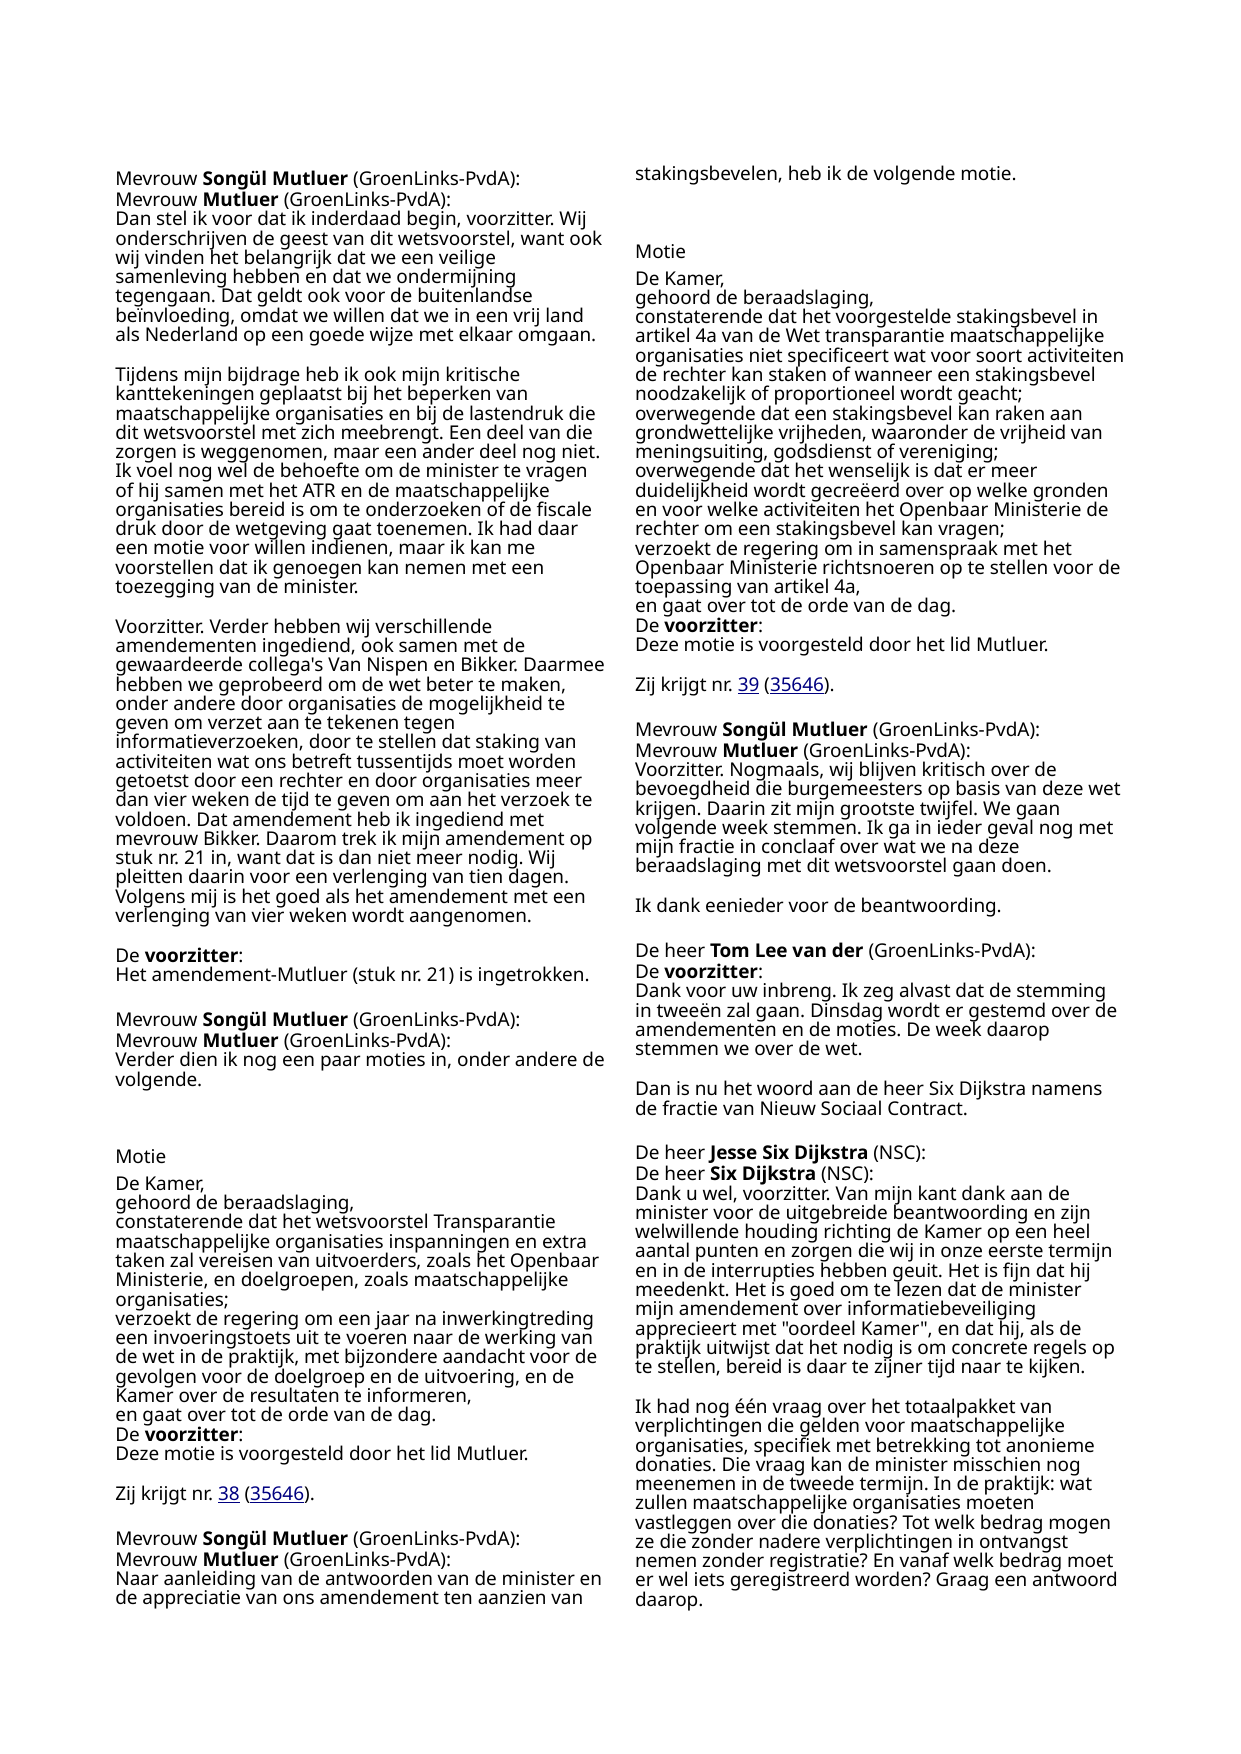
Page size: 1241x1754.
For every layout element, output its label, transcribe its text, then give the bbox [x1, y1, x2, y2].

text Ik dank eenieder voor de beantwoording. [635, 897, 1125, 917]
text overwegende dat een stakingsbevel kan raken aan grondwettelijke vrijheden, waaronder de vrijheid van meningsuiting, godsdienst of vereniging; [635, 404, 1125, 462]
text gehoord de beraadslaging, [115, 1194, 605, 1213]
text Mevrouw Mutluer (GroenLinks-PvdA): [115, 1032, 605, 1051]
text Dank u wel, voorzitter. Van mijn kant dank aan de minister voor de uitgebreide beantwoording en zijn welwillende houding richting de Kamer op een heel aantal punten en zorgen die wij in onze eerste termijn en in de interrupties hebben geuit. Het is fijn dat hij meedenkt. Het is goed om te lezen dat de minister mijn amendement over informatiebeveiliging apprecieert met "oordeel Kamer", en dat hij, als de praktijk uitwijst dat het nodig is om concrete regels op te stellen, bereid is daar te zijner tijd naar te kijken. [635, 1184, 1125, 1377]
text Deze motie is voorgesteld door het lid Mutluer. [115, 1445, 605, 1464]
text De heer Six Dijkstra (NSC): [635, 1165, 1125, 1184]
text Zij krijgt nr. 39 (35646). [635, 676, 1125, 695]
text Voorzitter. Verder hebben wij verschillende amendementen ingediend, ook samen met de gewaardeerde collega's Van Nispen en Bikker. Daarmee hebben we geprobeerd om de wet beter te maken, onder andere door organisaties de mogelijkheid te geven om verzet aan te tekenen tegen informatieverzoeken, door te stellen dat staking van activiteiten wat ons betreft tussentijds moet worden getoetst door een rechter en door organisaties meer dan vier weken de tijd te geven om aan het verzoek te voldoen. Dat amendement heb ik ingediend met mevrouw Bikker. Daarom trek ik mijn amendement op stuk nr. 21 in, want dat is dan niet meer nodig. Wij pleitten daarin voor een verlenging van tien dagen. Volgens mij is het goed als het amendement met een verlenging van vier weken wordt aangenomen. [115, 618, 605, 926]
text Mevrouw Songül Mutluer (GroenLinks-PvdA): [115, 165, 605, 191]
text De voorzitter: [635, 617, 1125, 636]
text constaterende dat het wetsvoorstel Transparantie maatschappelijke organisaties inspanningen en extra taken zal vereisen van uitvoerders, zoals het Openbaar Ministerie, en doelgroepen, zoals maatschappelijke organisaties; [115, 1213, 605, 1310]
text Mevrouw Mutluer (GroenLinks-PvdA): [635, 742, 1125, 761]
text Tijdens mijn bijdrage heb ik ook mijn kritische kanttekeningen geplaatst bij het beperken van maatschappelijke organisaties en bij de lastendruk die dit wetsvoorstel met zich meebrengt. Een deel van die zorgen is weggenomen, maar een ander deel nog niet. Ik voel nog wel de behoefte om de minister te vragen of hij samen met het ATR en de maatschappelijke organisaties bereid is om te onderzoeken of de fiscale druk door de wetgeving gaat toenemen. Ik had daar een motie voor willen indienen, maar ik kan me voorstellen dat ik genoegen kan nemen met een toezegging van de minister. [115, 366, 605, 597]
text Mevrouw Mutluer (GroenLinks-PvdA): [115, 191, 605, 210]
text Het amendement-Mutluer (stuk nr. 21) is ingetrokken. [115, 966, 605, 986]
text Naar aanleiding van de antwoorden van de minister en de appreciatie van ons amendement ten aanzien van [115, 1570, 605, 1608]
text De heer Jesse Six Dijkstra (NSC): [635, 1139, 1125, 1165]
text Mevrouw Songül Mutluer (GroenLinks-PvdA): [635, 716, 1125, 742]
text De voorzitter: [635, 963, 1125, 982]
text gehoord de beraadslaging, [635, 289, 1125, 308]
text Mevrouw Songül Mutluer (GroenLinks-PvdA): [115, 1525, 605, 1551]
text De Kamer, [635, 270, 1125, 289]
text Motie [635, 238, 1125, 264]
text Dank voor uw inbreng. Ik zeg alvast dat de stemming in tweeën zal gaan. Dinsdag wordt er gestemd over de amendementen en de moties. De week daarop stemmen we over de wet. [635, 982, 1125, 1059]
text constaterende dat het voorgestelde stakingsbevel in artikel 4a van de Wet transparantie maatschappelijke organisaties niet specificeert wat voor soort activiteiten de rechter kan staken of wanneer een stakingsbevel noodzakelijk of proportioneel wordt geacht; [635, 308, 1125, 404]
text Dan is nu het woord aan de heer Six Dijkstra namens de fractie van Nieuw Sociaal Contract. [635, 1080, 1125, 1119]
text De Kamer, [115, 1175, 605, 1194]
text en gaat over tot de orde van de dag. [115, 1406, 605, 1426]
text en gaat over tot de orde van de dag. [635, 597, 1125, 617]
text verzoekt de regering om een jaar na inwerkingtreding een invoeringstoets uit te voeren naar de werking van de wet in de praktijk, met bijzondere aandacht voor de gevolgen voor de doelgroep en de uitvoering, en de Kamer over de resultaten te informeren, [115, 1310, 605, 1406]
text stakingsbevelen, heb ik de volgende motie. [635, 165, 1125, 184]
text Motie [115, 1143, 605, 1169]
text Ik had nog één vraag over het totaalpakket van verplichtingen die gelden voor maatschappelijke organisaties, specifiek met betrekking tot anonieme donaties. Die vraag kan de minister misschien nog meenemen in de tweede termijn. In de praktijk: wat zullen maatschappelijke organisaties moeten vastleggen over die donaties? Tot welk bedrag mogen ze die zonder nadere verplichtingen in ontvangst nemen zonder registratie? En vanaf welk bedrag moet er wel iets geregistreerd worden? Graag een antwoord daarop. [635, 1398, 1125, 1610]
text verzoekt de regering om in samenspraak met het Openbaar Ministerie richtsnoeren op te stellen voor de toepassing van artikel 4a, [635, 539, 1125, 597]
text Dan stel ik voor dat ik inderdaad begin, voorzitter. Wij onderschrijven de geest van dit wetsvoorstel, want ook wij vinden het belangrijk dat we een veilige samenleving hebben en dat we ondermijning tegengaan. Dat geldt ook voor de buitenlandse beïnvloeding, omdat we willen dat we in een vrij land als Nederland op een goede wijze met elkaar omgaan. [115, 210, 605, 345]
text De voorzitter: [115, 1426, 605, 1445]
text Zij krijgt nr. 38 (35646). [115, 1485, 605, 1504]
text De heer Tom Lee van der (GroenLinks-PvdA): [635, 937, 1125, 963]
text De voorzitter: [115, 947, 605, 966]
text Mevrouw Songül Mutluer (GroenLinks-PvdA): [115, 1006, 605, 1032]
text Verder dien ik nog een paar moties in, onder andere de volgende. [115, 1051, 605, 1090]
text Deze motie is voorgesteld door het lid Mutluer. [635, 636, 1125, 655]
text Voorzitter. Nogmaals, wij blijven kritisch over de bevoegdheid die burgemeesters op basis van deze wet krijgen. Daarin zit mijn grootste twijfel. We gaan volgende week stemmen. Ik ga in ieder geval nog met mijn fractie in conclaaf over wat we na deze beraadslaging met dit wetsvoorstel gaan doen. [635, 761, 1125, 877]
text Mevrouw Mutluer (GroenLinks-PvdA): [115, 1551, 605, 1570]
text overwegende dat het wenselijk is dat er meer duidelijkheid wordt gecreëerd over op welke gronden en voor welke activiteiten het Openbaar Ministerie de rechter om een stakingsbevel kan vragen; [635, 462, 1125, 539]
